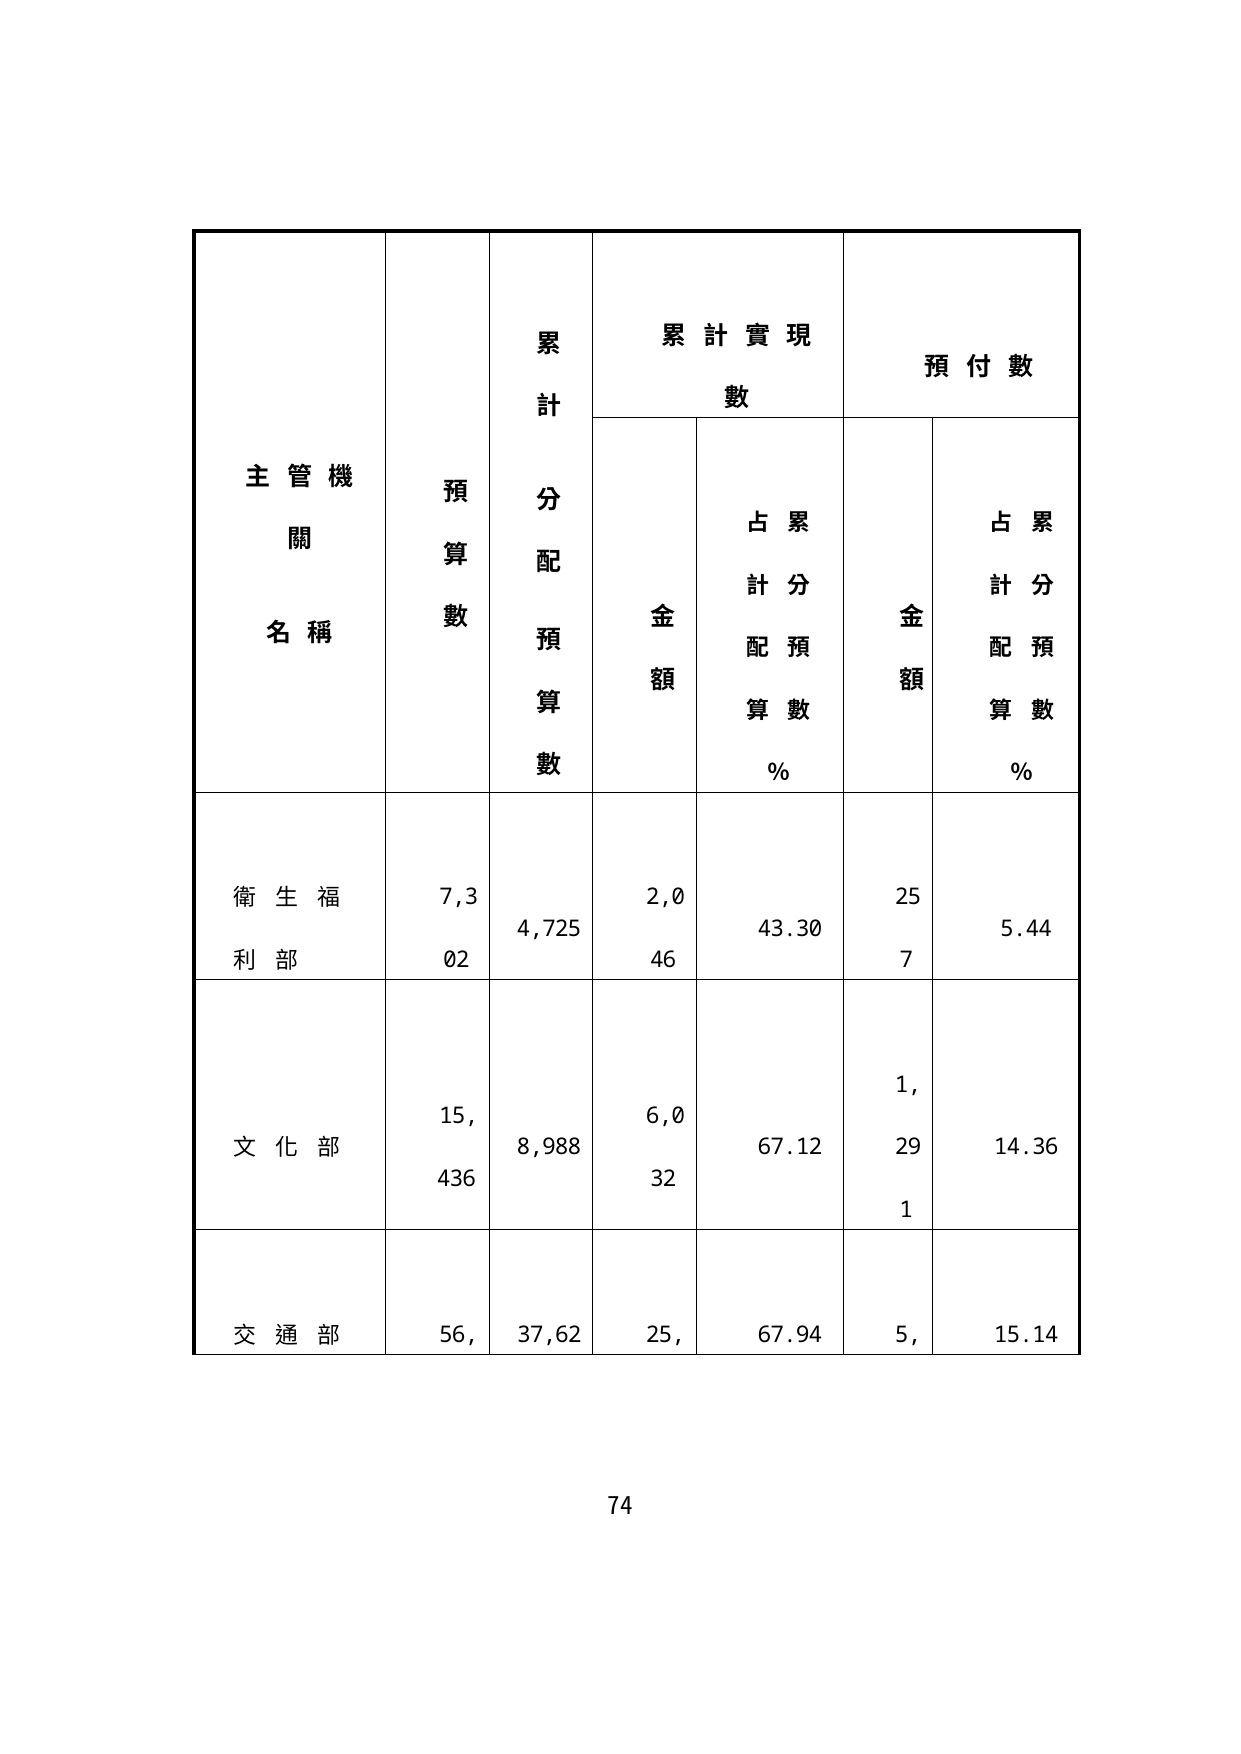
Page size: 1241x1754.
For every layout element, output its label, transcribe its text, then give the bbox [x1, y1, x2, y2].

table_cell 37,62 [490, 1230, 592, 1354]
table_cell 5, [844, 1230, 932, 1354]
table_cell 15,436 [386, 980, 489, 1229]
table_cell 4,725 [490, 793, 592, 979]
table_cell 金額 [844, 418, 932, 792]
table_cell 6,032 [593, 980, 696, 1229]
table_cell 257 [844, 793, 932, 979]
table_header 主管機關 名稱 [196, 233, 385, 792]
table_cell 5.44 [933, 793, 1078, 979]
table_cell 25, [593, 1230, 696, 1354]
table_cell 56, [386, 1230, 489, 1354]
table_header 預付數 [844, 233, 1078, 417]
table_cell 占累計分配預算數％ [933, 418, 1078, 792]
table_cell 文化部 [196, 980, 385, 1229]
table_header 累計 分配 預算數 [490, 233, 592, 792]
table_cell 67.12 [697, 980, 843, 1229]
table_cell 15.14 [933, 1230, 1078, 1354]
table_cell 金額 [593, 418, 696, 792]
table_cell 交通部 [196, 1230, 385, 1354]
table_cell 67.94 [697, 1230, 843, 1354]
table_cell 占累計分配預算數％ [697, 418, 843, 792]
table_cell 衛生福利部 [196, 793, 385, 979]
table_cell 1,291 [844, 980, 932, 1229]
table_cell 8,988 [490, 980, 592, 1229]
table_cell 14.36 [933, 980, 1078, 1229]
table_header 累計實現數 [593, 233, 843, 417]
table_header 預算數 [386, 233, 489, 792]
table_cell 7,302 [386, 793, 489, 979]
table_cell 43.30 [697, 793, 843, 979]
table_cell 2,046 [593, 793, 696, 979]
